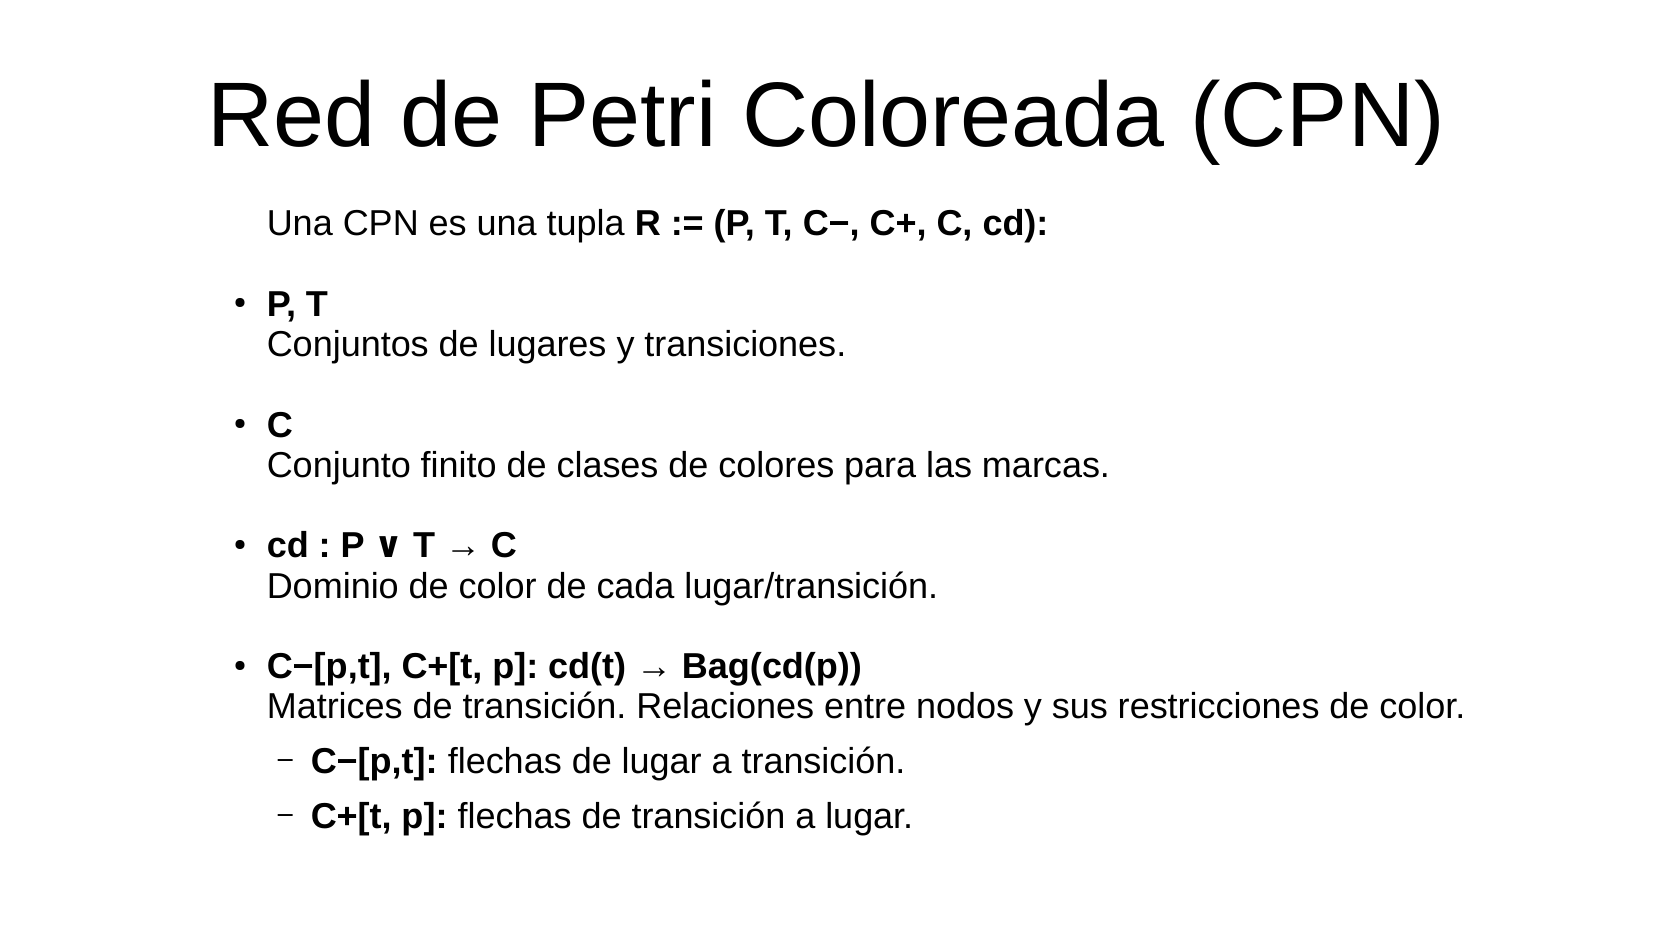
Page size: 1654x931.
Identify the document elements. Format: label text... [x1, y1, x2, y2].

title Red de Petri Coloreada (CPN) [82, 37, 1571, 193]
list Una CPN es una tupla R := (P, T, C−, C+, C, cd): P, T Conjuntos de lugares y transiciones. C Conjunto finito de clases de colores para las marcas. cd : P ∨ T → C Dominio de color de cada lugar/transición. C−[p,t], C+[t, p]: cd(t) → Bag(cd(p)) Matrices de transición. Relaciones entre nodos y sus restricciones de color. C−[p,t]: flechas de lugar a transición. C+[t, p]: flechas de transición a lugar. [222, 203, 1498, 879]
